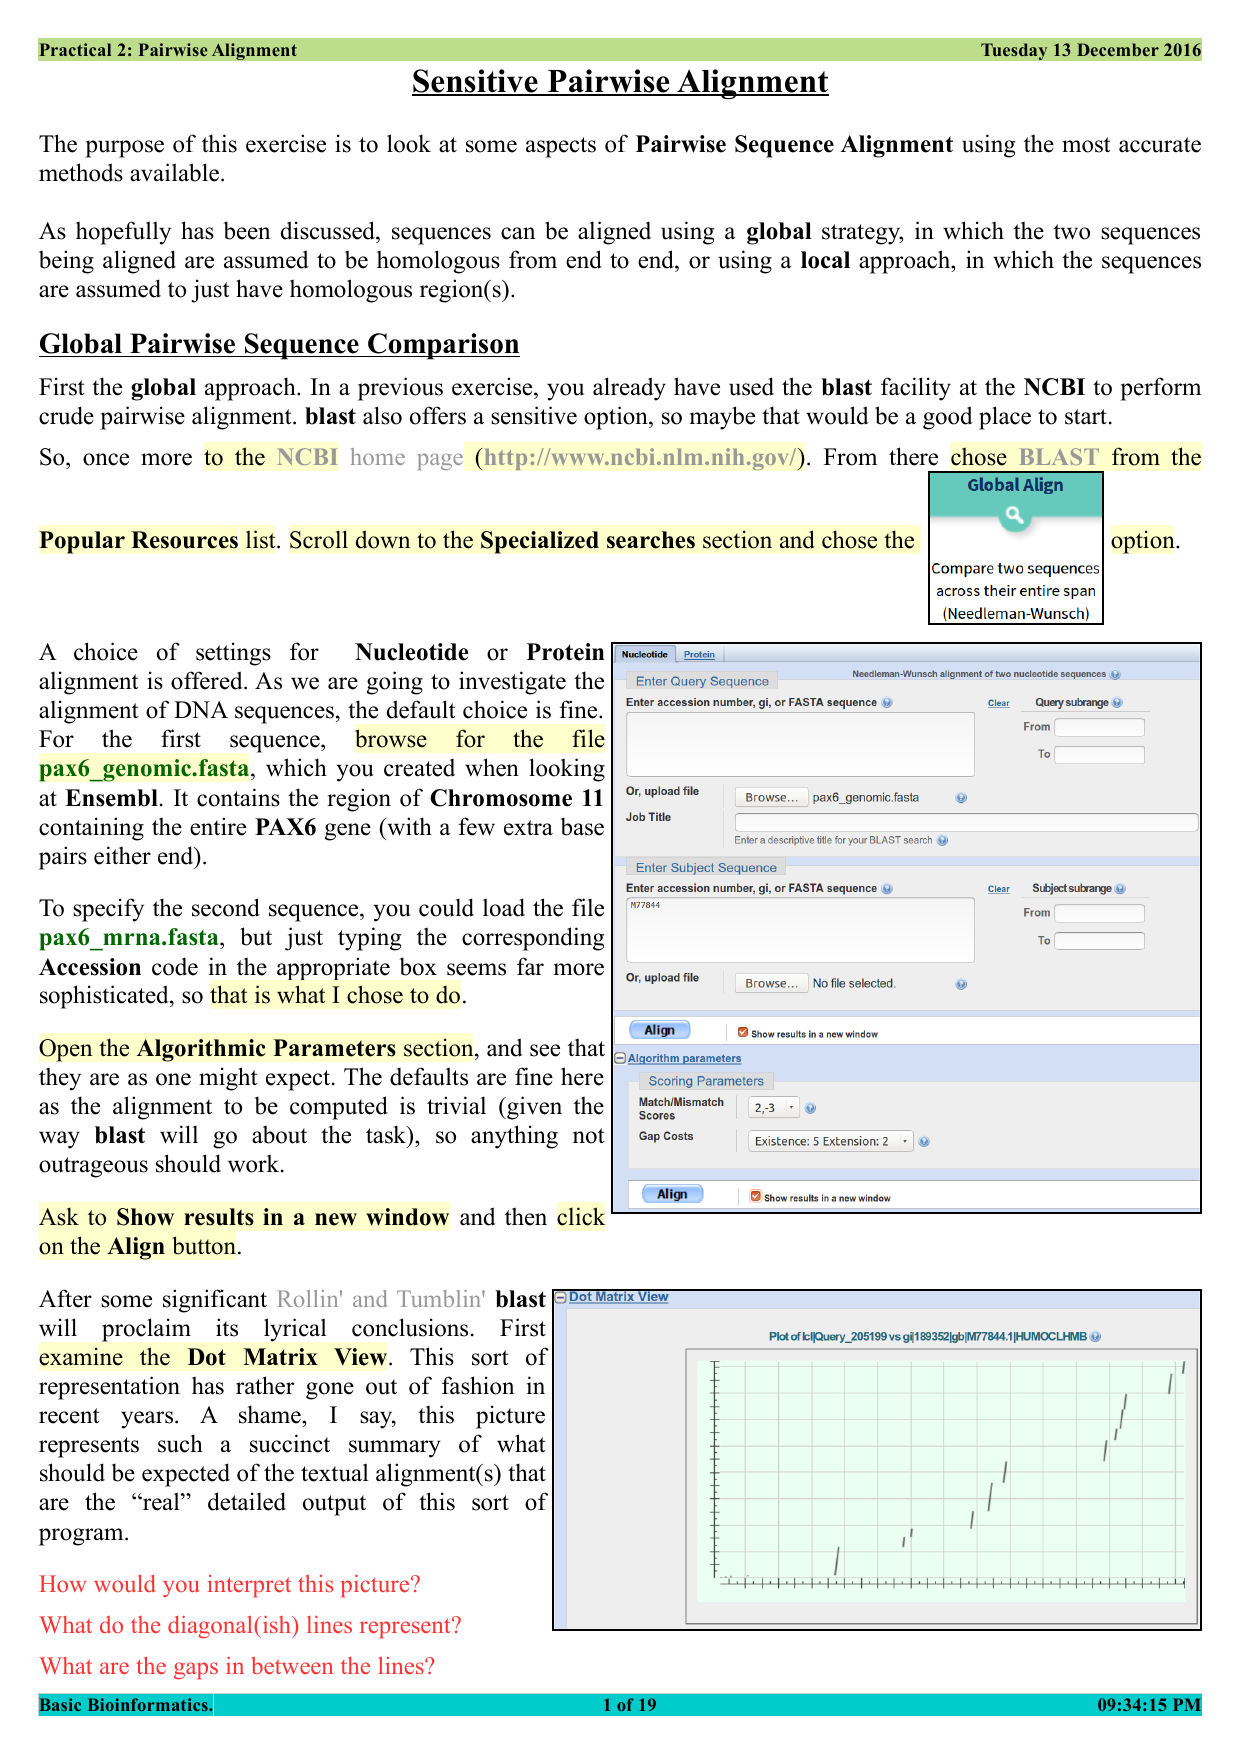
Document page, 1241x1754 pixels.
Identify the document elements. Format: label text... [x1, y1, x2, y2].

text How would you interpret this picture? [38, 1569, 552, 1598]
text So, once more to the NCBI home page (http://www.ncbi.nlm.nih.gov/). From there chose BLAST from the Popular Resources list. Scroll down to the Specialized searches section and chose the option. [38, 442, 1202, 625]
text Ask to Show results in a new window and then click on the Align button. [38, 1202, 1202, 1260]
text To specify the second sequence, you could load the file pax6_mrna.fasta, but just typing the corresponding Accession code in the appropriate box seems far more sophisticated, so that is what I chose to do. [38, 893, 611, 1009]
picture [930, 473, 1102, 623]
picture [554, 1291, 1200, 1629]
text As hopefully has been discussed, sequences can be aligned using a global strategy, in which the two sequences being aligned are assumed to be homologous from end to end, or using a local approach, in which the sequences are assumed to just have homologous region(s). [38, 216, 1202, 303]
text The purpose of this exercise is to look at some aspects of Pairwise Sequence Alignment using the most accurate methods available. [38, 128, 1202, 187]
text After some significant Rollin' and Tumblin' blast will proclaim its lyrical conclusions. First examine the Dot Matrix View. This sort of representation has rather gone out of fashion in recent years. A shame, I say, this picture represents such a succinct summary of what should be expected of the textual alignment(s) that are the “real” detailed output of this sort of program. [38, 1284, 1202, 1545]
text What do the diagonal(ish) lines represent? [38, 1610, 1202, 1639]
text A choice of settings for Nucleotide or Protein alignment is offered. As we are going to investigate the alignment of DNA sequences, the default choice is fine. For the first sequence, browse for the file pax6_genomic.fasta, which you created when looking at Ensembl. It contains the region of Chromosome 11 containing the entire PAX6 gene (with a few extra base pairs either end). [38, 637, 1202, 869]
text Global Pairwise Sequence Comparison [38, 327, 1202, 360]
text Sensitive Pairwise Alignment [38, 61, 1202, 99]
text Open the Algorithmic Parameters section, and see that they are as one might expect. The defaults are fine here as the alignment to be computed is trivial (given the way blast will go about the task), so anything not outrageous should work. [38, 1033, 611, 1178]
picture [613, 644, 1200, 1212]
text First the global approach. In a previous exercise, you already have used the blast facility at the NCBI to perform crude pairwise alignment. blast also offers a sensitive option, so maybe that would be a good place to start. [38, 372, 1202, 430]
text What are the gaps in between the lines? [38, 1651, 1202, 1680]
